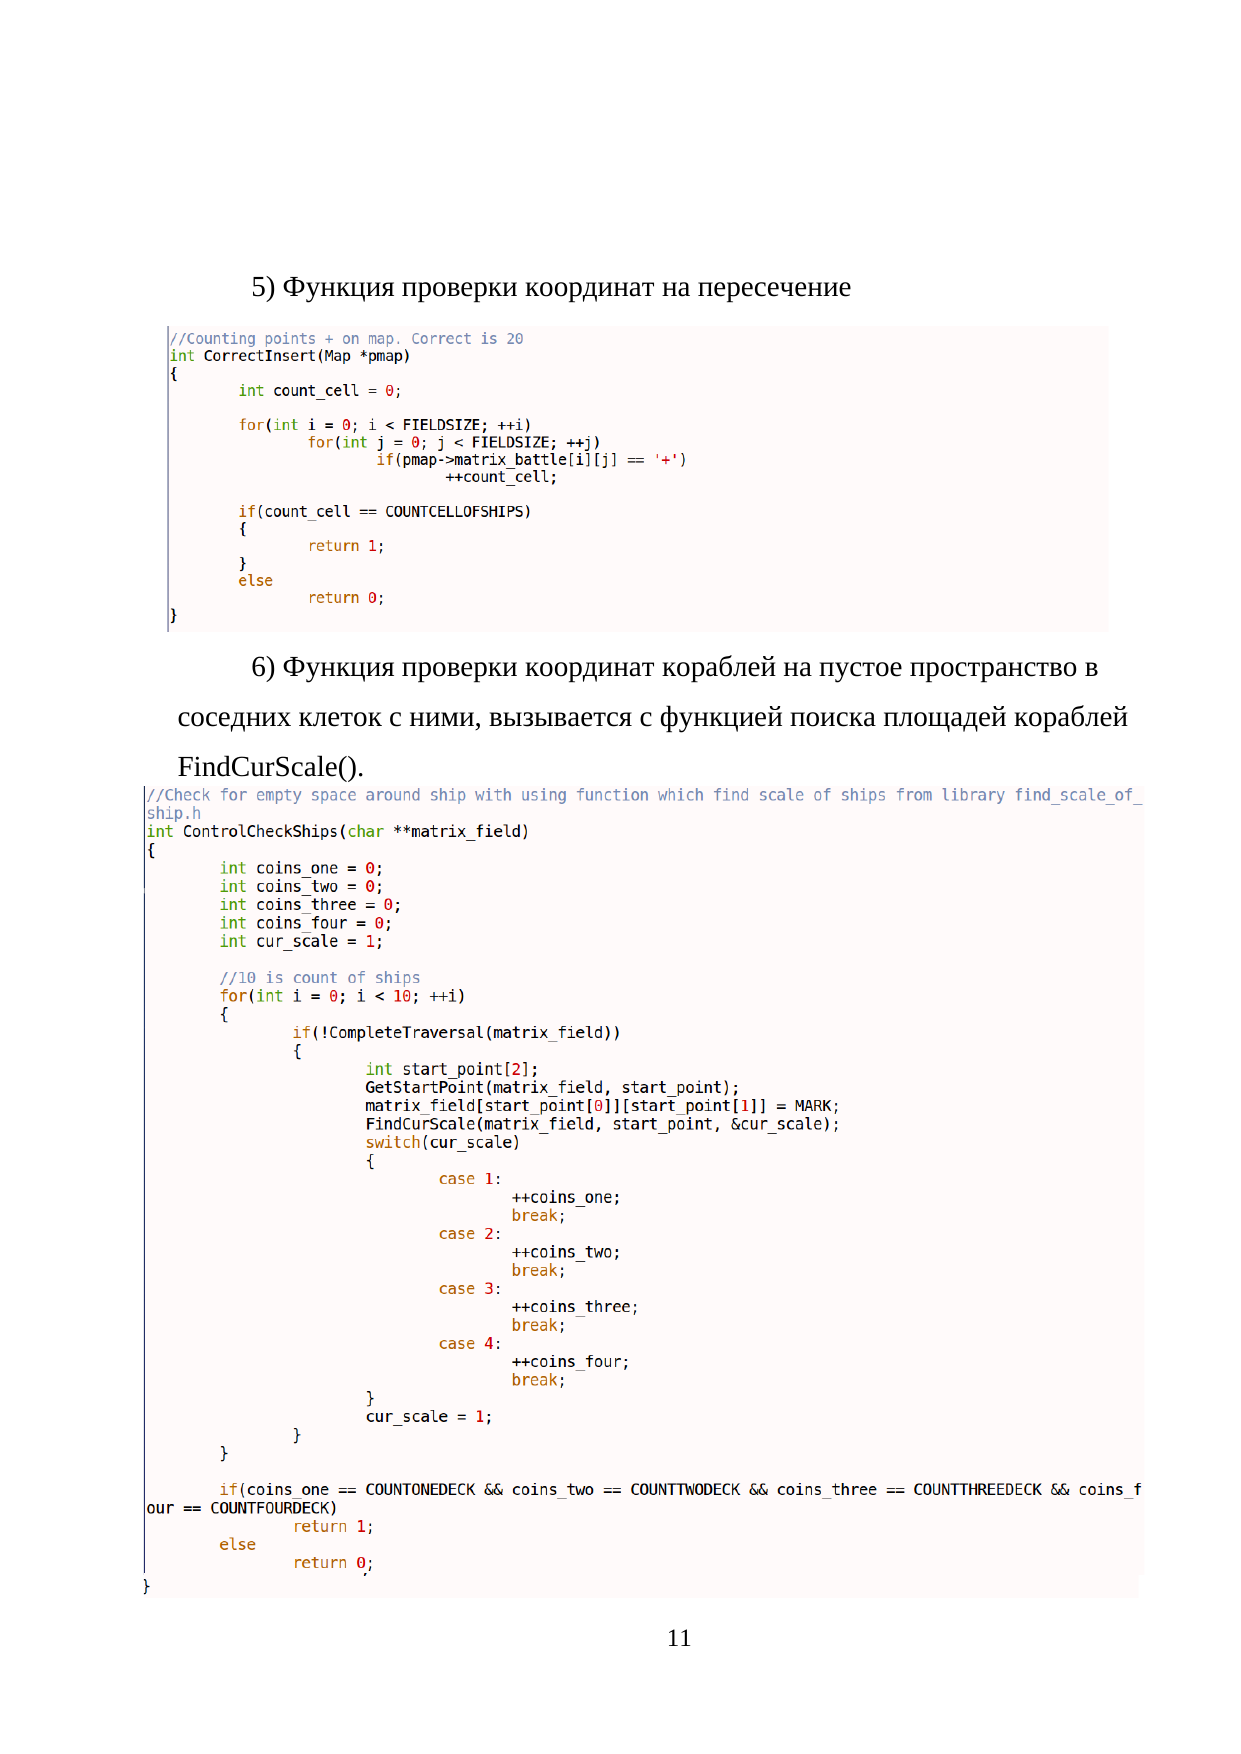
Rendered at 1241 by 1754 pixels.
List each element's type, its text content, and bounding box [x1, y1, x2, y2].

text 5) Функция проверки координат на пересечение [177, 269, 1181, 303]
text 6) Функция проверки координат кораблей на пустое пространство в соседних клеток с ними, вызывается с функцией поиска площадей кораблей FindCurScale(). [177, 632, 1181, 783]
picture [167, 326, 1109, 632]
picture [143, 786, 1145, 1575]
picture [143, 1587, 1139, 1598]
